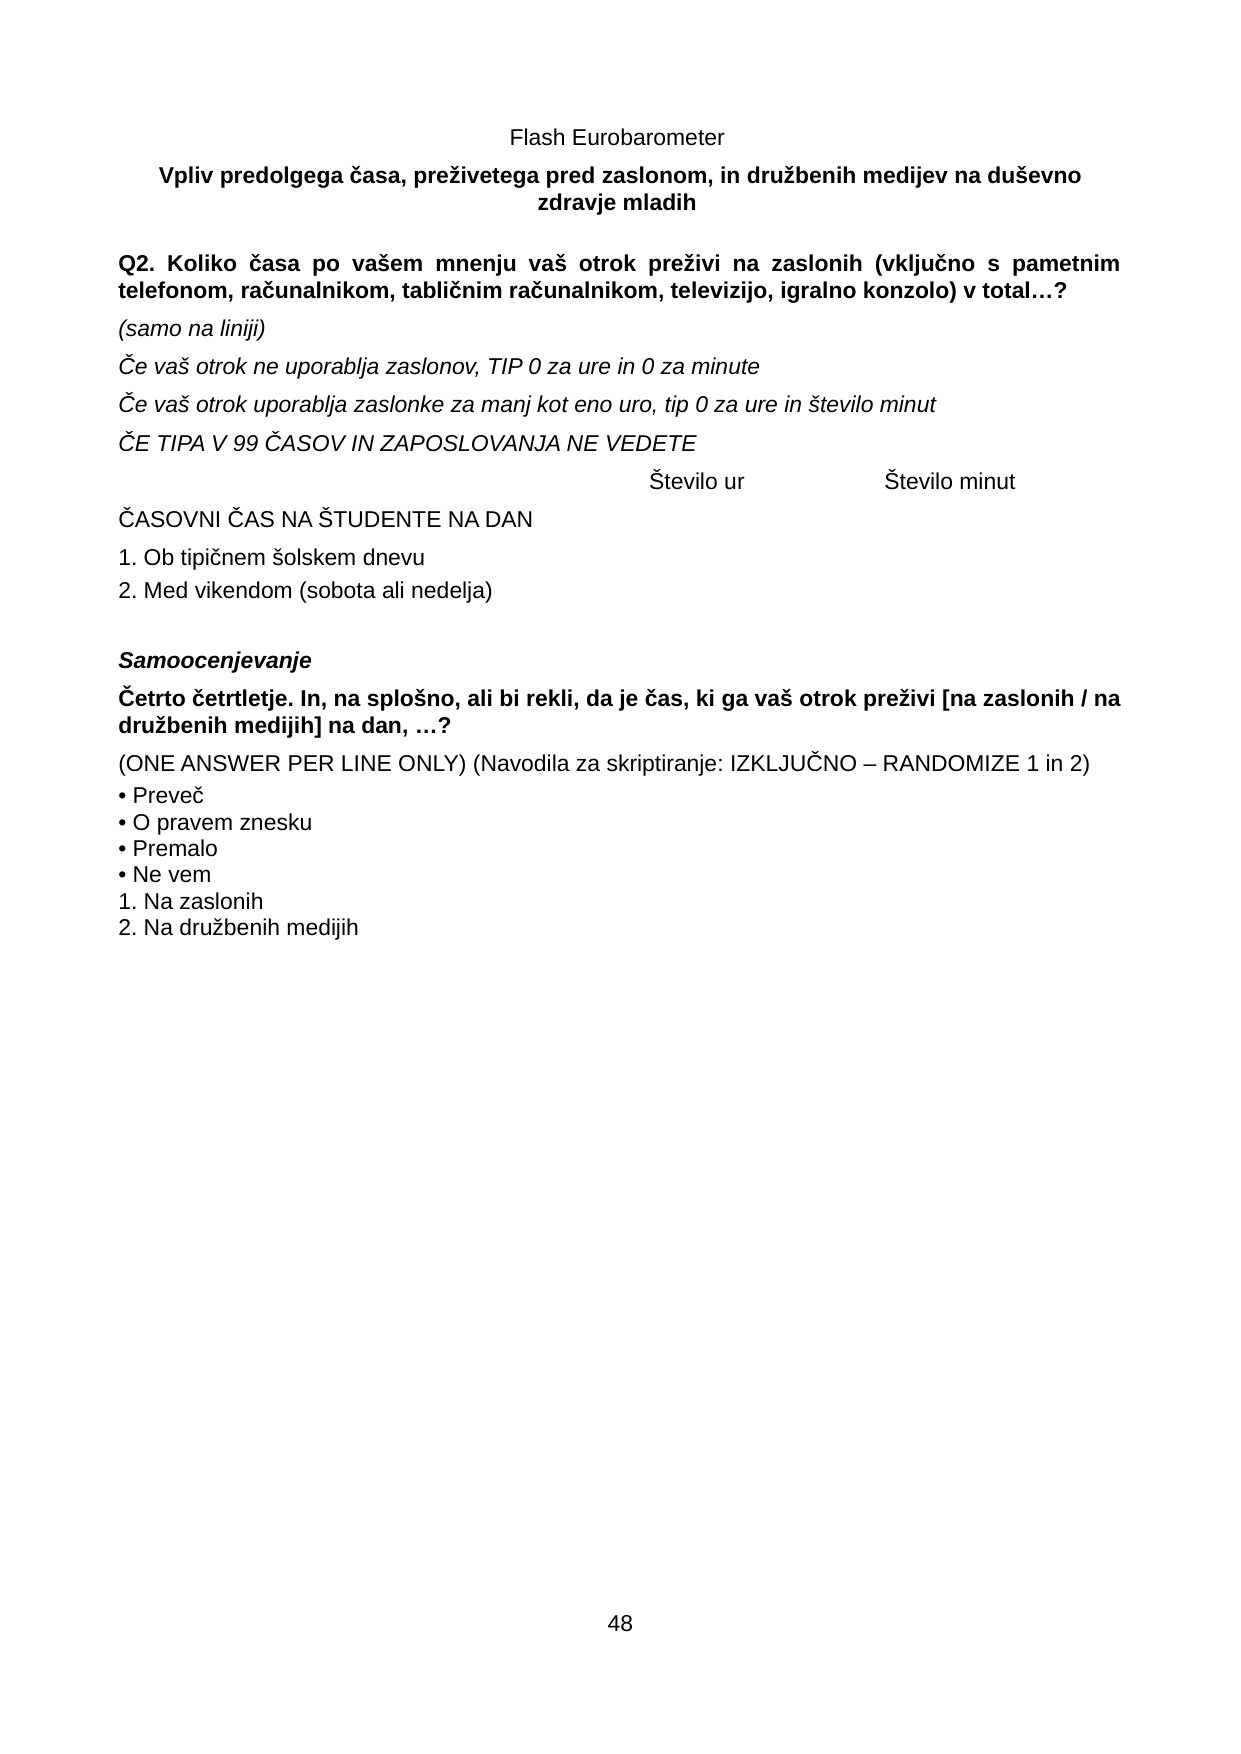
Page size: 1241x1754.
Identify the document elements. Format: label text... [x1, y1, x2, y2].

table_cell [884, 500, 1122, 538]
table_cell ČASOVNI ČAS NA ŠTUDENTE NA DAN [118, 500, 649, 538]
text Četrto četrtletje. In, na splošno, ali bi rekli, da je čas, ki ga vaš otrok preživi [na zaslonih / na družbenih medijih] na dan, …? [118, 685, 1122, 738]
text ČE TIPA V 99 ČASOV IN ZAPOSLOVANJA NE VEDETE [118, 430, 1122, 456]
table_header Število minut [884, 462, 1122, 500]
text 1. Ob tipičnem šolskem dnevu [118, 544, 1122, 571]
text Q2. Koliko časa po vašem mnenju vaš otrok preživi na zaslonih (vključno s pametnim telefonom, računalnikom, tabličnim računalnikom, televizijo, igralno konzolo) v total…? [118, 250, 1122, 303]
text 2. Na družbenih medijih [118, 914, 1122, 940]
text • Premalo [118, 835, 1122, 861]
text Če vaš otrok uporablja zaslonke za manj kot eno uro, tip 0 za ure in število minut [118, 391, 1122, 418]
text • Ne vem [118, 861, 1122, 888]
text (samo na liniji) [118, 315, 1122, 341]
text • Preveč [118, 782, 1122, 809]
text (ONE ANSWER PER LINE ONLY) (Navodila za skriptiranje: IZKLJUČNO – RANDOMIZE 1 in 2) [118, 750, 1122, 776]
table_header [118, 462, 649, 500]
table_cell [649, 500, 884, 538]
text • O pravem znesku [118, 809, 1122, 835]
text 2. Med vikendom (sobota ali nedelja) [118, 577, 1122, 603]
text 1. Na zaslonih [118, 888, 1122, 914]
text Če vaš otrok ne uporablja zaslonov, TIP 0 za ure in 0 za minute [118, 353, 1122, 379]
table_header Število ur [649, 462, 884, 500]
text Samoocenjevanje [118, 647, 1122, 673]
